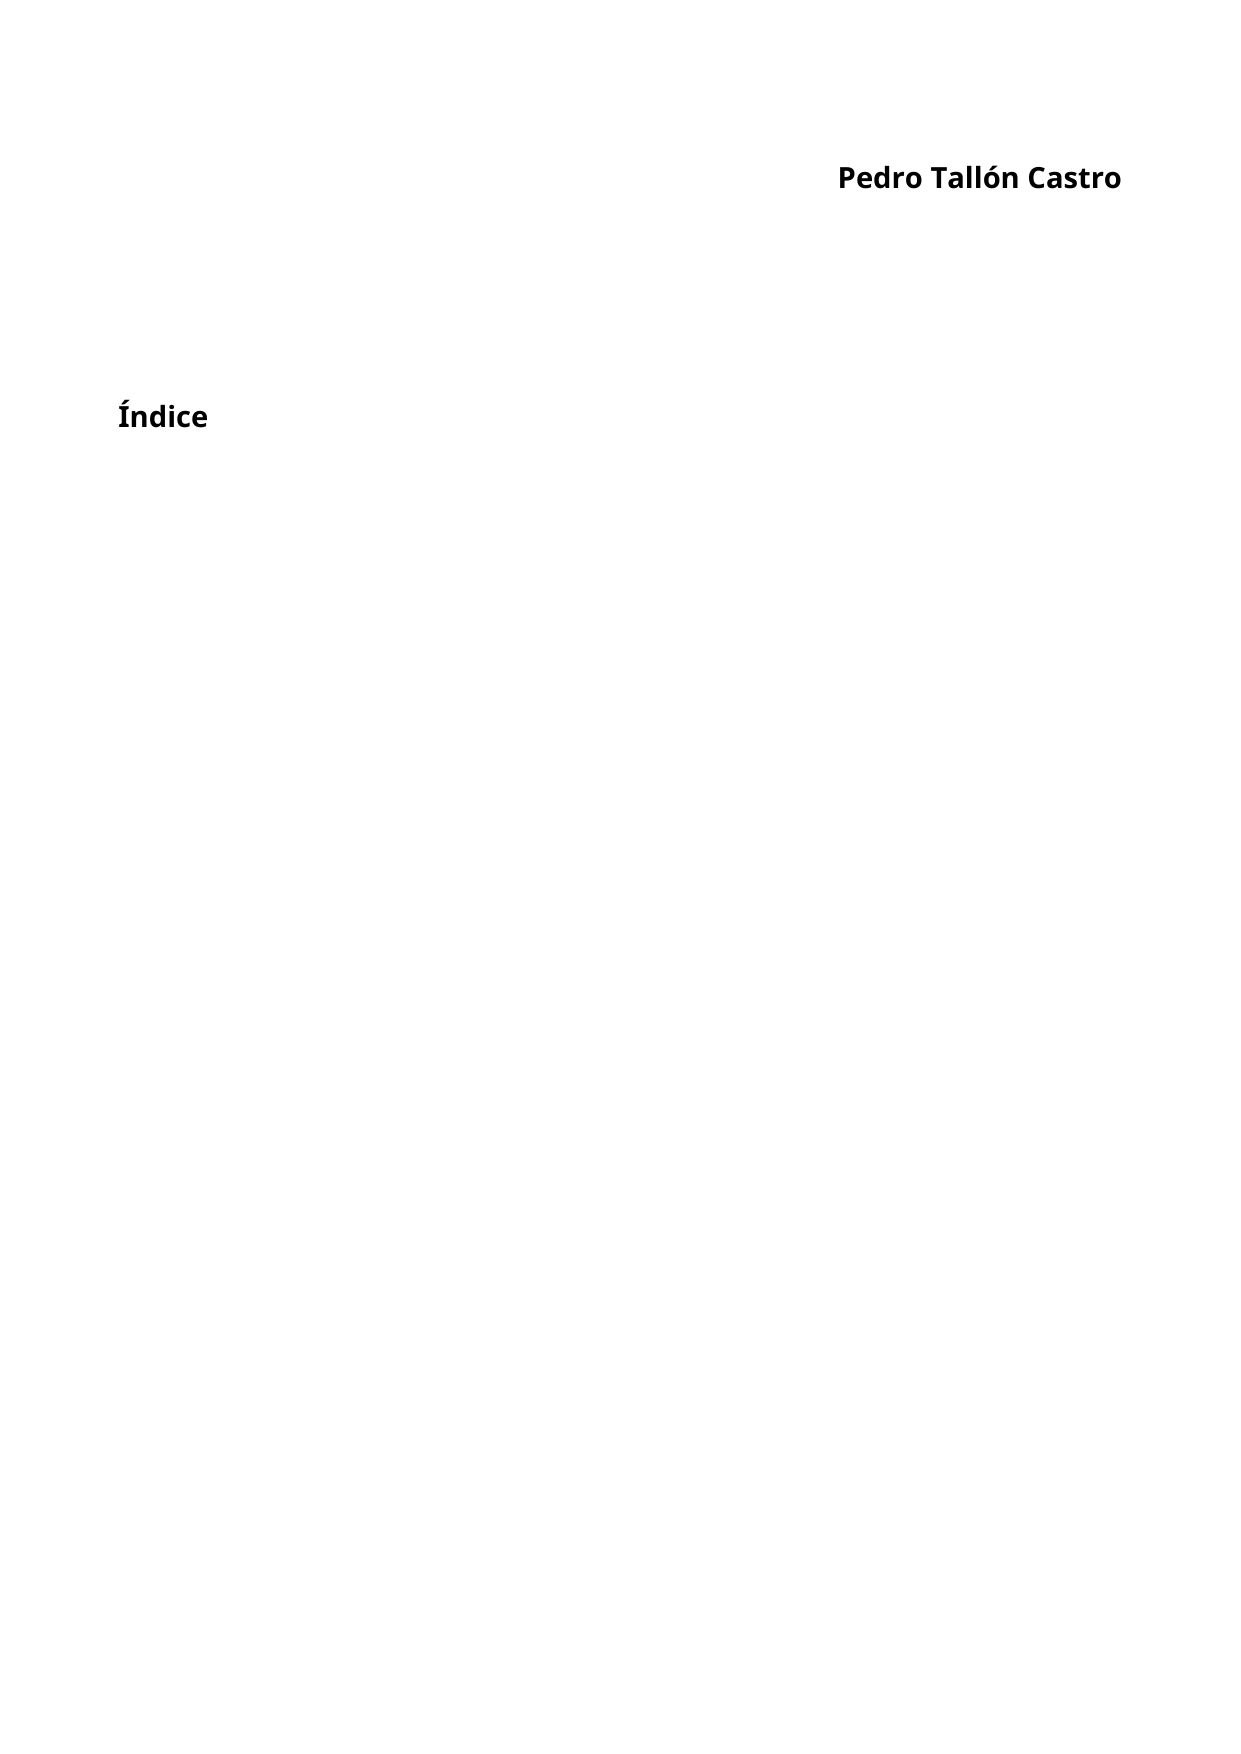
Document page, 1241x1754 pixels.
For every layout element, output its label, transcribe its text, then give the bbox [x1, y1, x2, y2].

text Pedro Tallón Castro [118, 158, 1122, 197]
text Índice [118, 396, 1122, 436]
